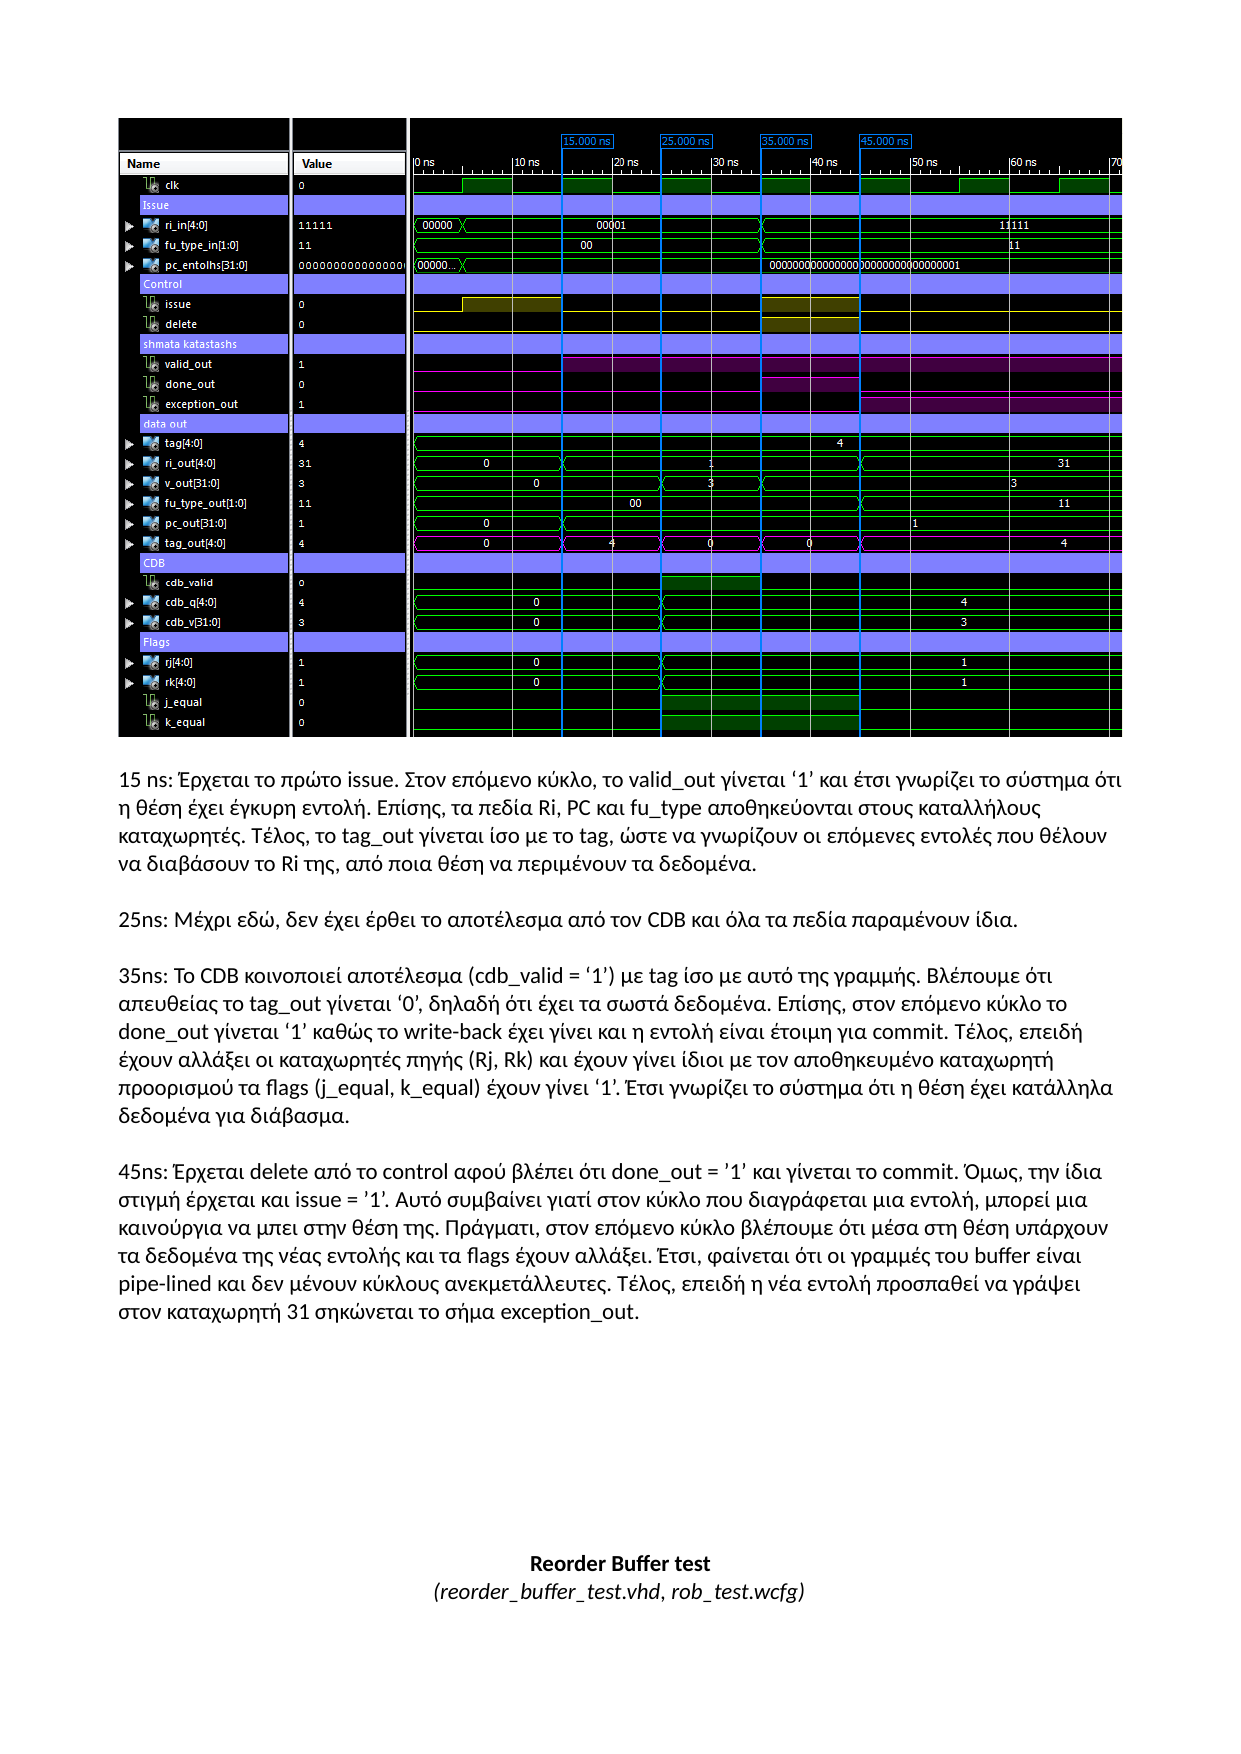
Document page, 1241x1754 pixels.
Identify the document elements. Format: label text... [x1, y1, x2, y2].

text 35ns: Το CDB κοινοποιεί αποτέλεσμα (cdb_valid = ‘1’) με tag ίσο με αυτό της γραμμής. Βλέπουμε ότι απευθείας το tag_out γίνεται ‘0’, δηλαδή ότι έχει τα σωστά δεδομένα. Επίσης, στον επόμενο κύκλο το done_out γίνεται ‘1’ καθώς το write-back έχει γίνει και η εντολή είναι έτοιμη για commit. Τέλος, επειδή έχουν αλλάξει οι καταχωρητές πηγής (Rj, Rk) και έχουν γίνει ίδιοι με τον αποθηκευμένο καταχωρητή προορισμού τα flags (j_equal, k_equal) έχουν γίνει ‘1’. Έτσι γνωρίζει το σύστημα ότι η θέση έχει κατάλληλα δεδομένα για διάβασμα. [118, 961, 1122, 1129]
picture [118, 118, 1123, 737]
text 15 ns: Έρχεται το πρώτο issue. Στον επόμενο κύκλο, το valid_out γίνεται ‘1’ και έτσι γνωρίζει το σύστημα ότι η θέση έχει έγκυρη εντολή. Επίσης, τα πεδία Ri, PC και fu_type αποθηκεύονται στους καταλλήλους καταχωρητές. Τέλος, το tag_out γίνεται ίσο με το tag, ώστε να γνωρίζουν οι επόμενες εντολές που θέλουν να διαβάσουν το Ri της, από ποια θέση να περιμένουν τα δεδομένα. [118, 765, 1122, 877]
text 45ns: Έρχεται delete από το control αφού βλέπει ότι done_out = ’1’ και γίνεται το commit. Όμως, την ίδια στιγμή έρχεται και issue = ’1’. Αυτό συμβαίνει γιατί στον κύκλο που διαγράφεται μια εντολή, μπορεί μια καινούργια να μπει στην θέση της. Πράγματι, στον επόμενο κύκλο βλέπουμε ότι μέσα στη θέση υπάρχουν τα δεδομένα της νέας εντολής και τα flags έχουν αλλάξει. Έτσι, φαίνεται ότι οι γραμμές του buffer είναι pipe-lined και δεν μένουν κύκλους ανεκμετάλλευτες. Τέλος, επειδή η νέα εντολή προσπαθεί να γράψει στον καταχωρητή 31 σηκώνεται το σήμα exception_out. [118, 1157, 1122, 1325]
text Reorder Buffer test [118, 1549, 1122, 1577]
text (reorder_buffer_test.vhd, rob_test.wcfg) [118, 1577, 1122, 1605]
text 25ns: Μέχρι εδώ, δεν έχει έρθει το αποτέλεσμα από τον CDB και όλα τα πεδία παραμένουν ίδια. [118, 905, 1122, 933]
